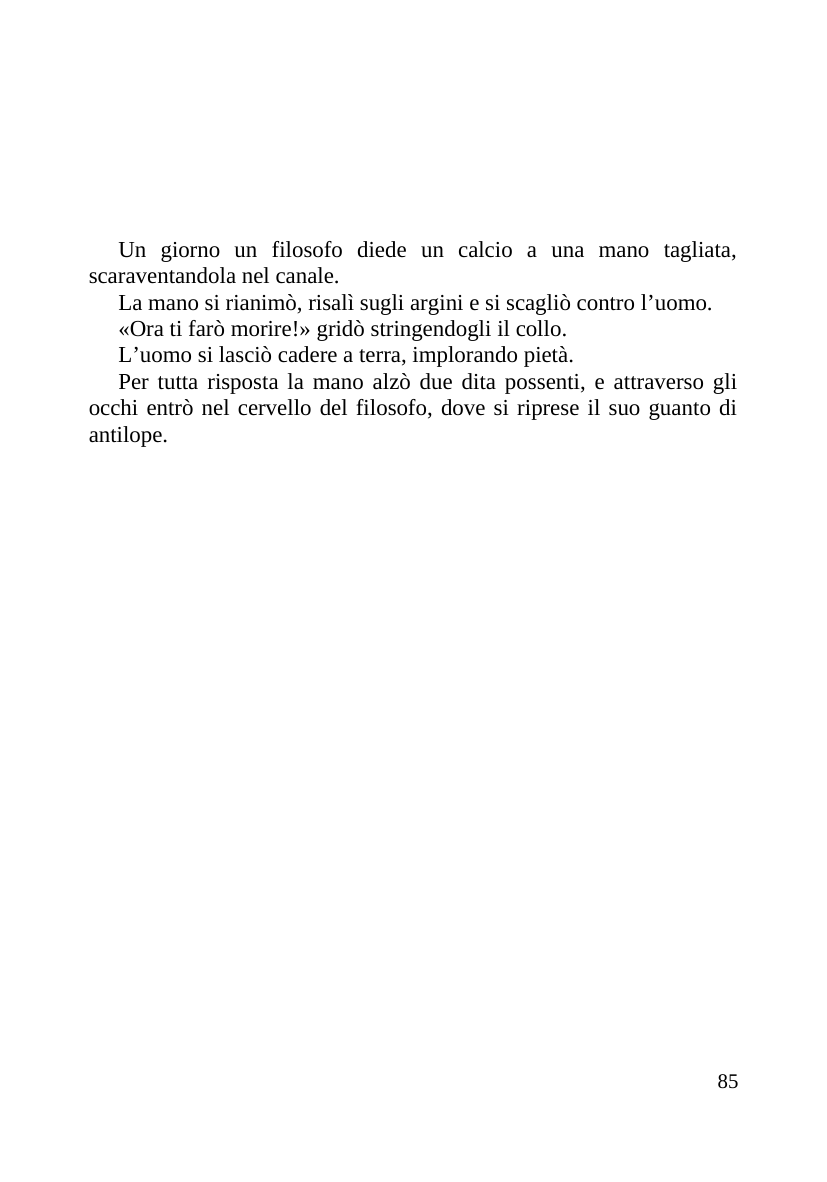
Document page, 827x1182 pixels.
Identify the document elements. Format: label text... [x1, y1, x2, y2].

text La mano si rianimò, risalì sugli argini e si scagliò contro l’uomo. [88, 289, 738, 315]
text Un giorno un filosofo diede un calcio a una mano tagliata, scaraventandola nel canale. [88, 236, 738, 289]
text «Ora ti farò morire!» gridò stringendogli il collo. [88, 315, 738, 342]
text L’uomo si lasciò cadere a terra, implorando pietà. [88, 342, 738, 368]
text Per tutta risposta la mano alzò due dita possenti, e attraverso gli occhi entrò nel cervello del filosofo, dove si riprese il suo guanto di antilope. [88, 368, 738, 447]
